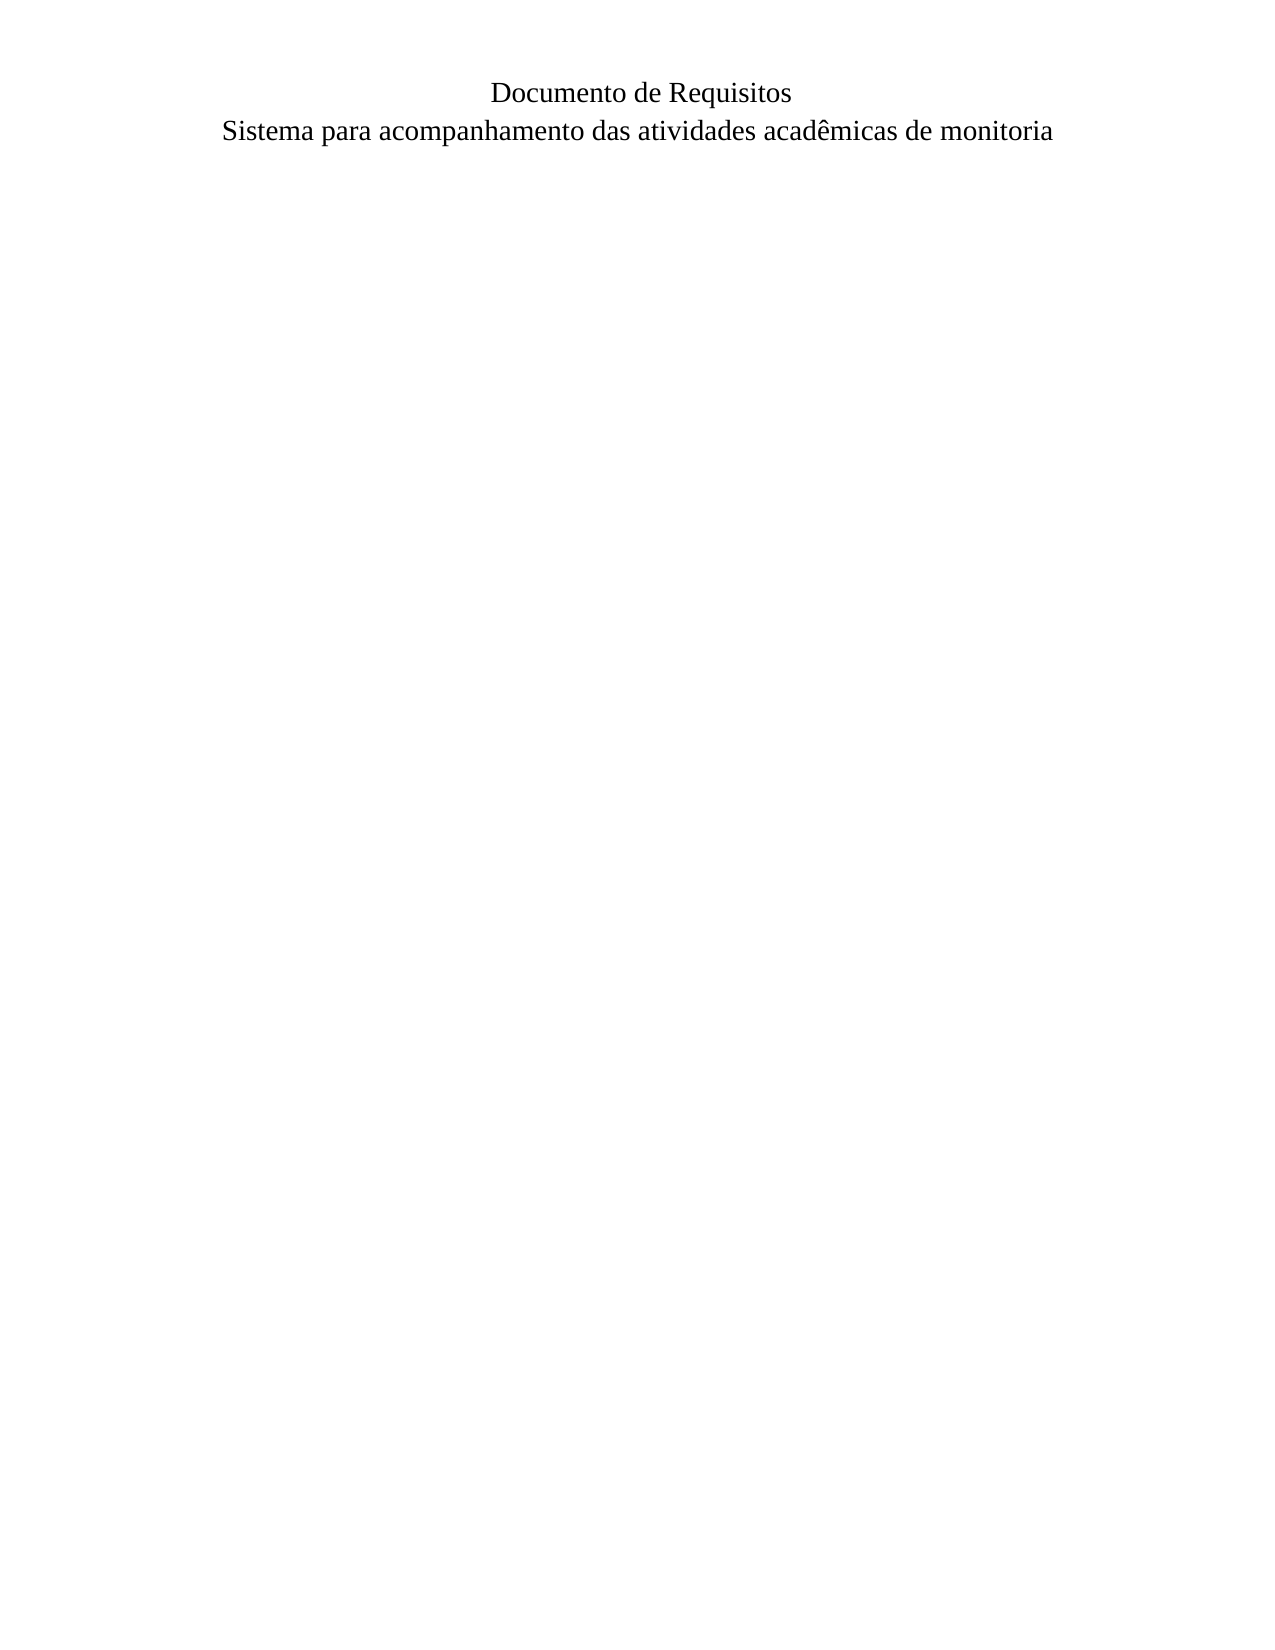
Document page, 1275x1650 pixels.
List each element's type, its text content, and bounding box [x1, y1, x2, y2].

text Documento de Requisitos [150, 75, 1125, 108]
text Sistema para acompanhamento das atividades acadêmicas de monitoria [150, 113, 1125, 147]
